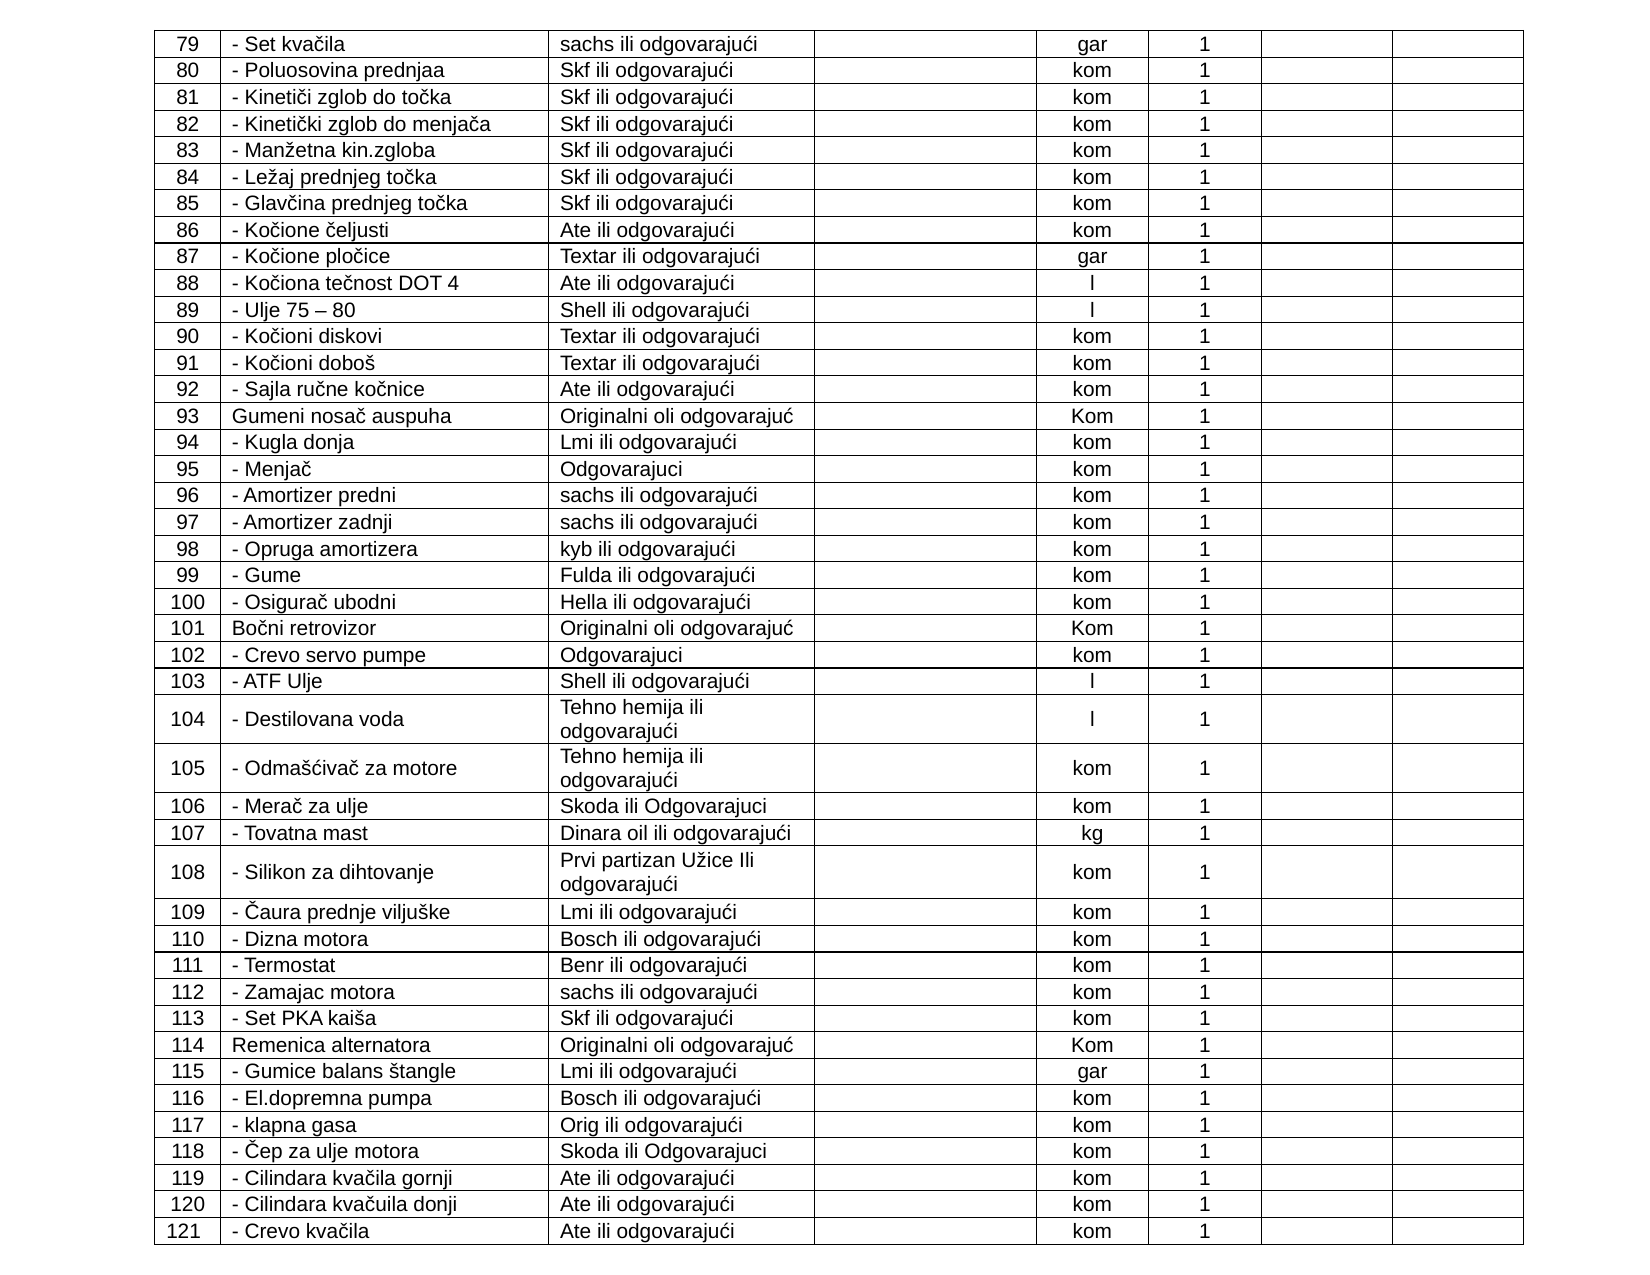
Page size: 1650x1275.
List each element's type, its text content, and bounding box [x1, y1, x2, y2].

table_cell [1262, 376, 1392, 402]
table_cell [1262, 926, 1392, 951]
table_cell [815, 403, 1036, 428]
table_cell 1 [1149, 84, 1261, 110]
table_cell [815, 509, 1036, 535]
table_cell - Gumice balans štangle [221, 1059, 548, 1084]
table_cell [1262, 31, 1392, 57]
table_cell 1 [1149, 270, 1261, 296]
table_cell 98 [155, 536, 220, 561]
table_cell [815, 31, 1036, 57]
table_cell [1393, 350, 1523, 375]
table_cell Skf ili odgovarajući [549, 137, 814, 163]
table_cell l [1037, 669, 1148, 694]
table_cell 1 [1149, 111, 1261, 136]
table_cell 1 [1149, 483, 1261, 508]
table_cell 1 [1149, 1112, 1261, 1137]
table_cell 1 [1149, 642, 1261, 667]
table_cell - Kinetički zglob do menjača [221, 111, 548, 136]
table_cell [815, 244, 1036, 269]
table_cell 1 [1149, 536, 1261, 561]
table_cell 107 [155, 820, 220, 845]
table_cell 113 [155, 1006, 220, 1031]
table_cell [1393, 562, 1523, 588]
table_cell [1262, 615, 1392, 641]
table_cell Ate ili odgovarajući [549, 1165, 814, 1190]
table_cell 80 [155, 58, 220, 83]
table_cell 83 [155, 137, 220, 163]
table_cell [815, 820, 1036, 845]
table_cell kom [1037, 430, 1148, 455]
table_cell Bosch ili odgovarajući [549, 926, 814, 951]
table_cell - El.dopremna pumpa [221, 1085, 548, 1111]
table_cell kg [1037, 820, 1148, 845]
table_cell 1 [1149, 820, 1261, 845]
table_cell 1 [1149, 1165, 1261, 1190]
table_cell 1 [1149, 217, 1261, 242]
table_cell - Sajla ručne kočnice [221, 376, 548, 402]
table_cell 91 [155, 350, 220, 375]
table_cell 1 [1149, 899, 1261, 925]
table_cell 1 [1149, 562, 1261, 588]
table_cell kom [1037, 111, 1148, 136]
table_cell [1393, 297, 1523, 322]
table_cell [1393, 899, 1523, 925]
table_cell [1262, 1112, 1392, 1137]
table_cell 120 [155, 1191, 220, 1217]
table_cell kom [1037, 323, 1148, 349]
table_cell [1262, 953, 1392, 978]
table_cell Odgovarajuci [549, 456, 814, 482]
table_cell 101 [155, 615, 220, 641]
table_cell kom [1037, 1006, 1148, 1031]
table_cell - Gume [221, 562, 548, 588]
table_cell [815, 536, 1036, 561]
table_cell [1262, 589, 1392, 614]
table_cell Benr ili odgovarajući [549, 953, 814, 978]
table_cell Originalni oli odgovarajuć [549, 615, 814, 641]
table_cell [1262, 820, 1392, 845]
table_cell 84 [155, 164, 220, 189]
table_cell 116 [155, 1085, 220, 1111]
table_cell [1262, 137, 1392, 163]
table_cell 1 [1149, 1032, 1261, 1058]
table_cell Bočni retrovizor [221, 615, 548, 641]
table_cell kom [1037, 1138, 1148, 1164]
table_cell [815, 1006, 1036, 1031]
table_cell Skoda ili Odgovarajuci [549, 793, 814, 818]
table_cell sachs ili odgovarajući [549, 31, 814, 57]
table_cell [1262, 350, 1392, 375]
table_cell [1393, 1032, 1523, 1058]
table_cell Hella ili odgovarajući [549, 589, 814, 614]
table_cell kom [1037, 137, 1148, 163]
table_cell [1262, 403, 1392, 428]
table_cell [1262, 297, 1392, 322]
table_cell kom [1037, 483, 1148, 508]
table_cell [815, 1165, 1036, 1190]
table_cell kom [1037, 1191, 1148, 1217]
table_cell - Ležaj prednjeg točka [221, 164, 548, 189]
table_cell [815, 589, 1036, 614]
table_cell [815, 323, 1036, 349]
table_cell 118 [155, 1138, 220, 1164]
table_cell [1393, 820, 1523, 845]
table_cell [1393, 979, 1523, 1004]
table_cell 1 [1149, 430, 1261, 455]
table_cell [815, 1032, 1036, 1058]
table_cell 1 [1149, 1191, 1261, 1217]
table_cell - Set PKA kaiša [221, 1006, 548, 1031]
table_cell [1393, 926, 1523, 951]
table_cell kom [1037, 744, 1148, 792]
table_cell [815, 953, 1036, 978]
table_cell - Kočioni doboš [221, 350, 548, 375]
table_cell 104 [155, 695, 220, 743]
table_cell 1 [1149, 456, 1261, 482]
table_cell [1262, 456, 1392, 482]
table_cell [815, 793, 1036, 818]
table_cell 1 [1149, 190, 1261, 216]
table_cell Ate ili odgovarajući [549, 217, 814, 242]
table_cell - Kočione čeljusti [221, 217, 548, 242]
table_cell [1393, 589, 1523, 614]
table_cell Originalni oli odgovarajuć [549, 403, 814, 428]
table_cell 106 [155, 793, 220, 818]
table_cell kom [1037, 58, 1148, 83]
table_cell kyb ili odgovarajući [549, 536, 814, 561]
table_cell Kom [1037, 1032, 1148, 1058]
table_cell [815, 926, 1036, 951]
table_cell Skf ili odgovarajući [549, 164, 814, 189]
table_cell Odgovarajuci [549, 642, 814, 667]
table_cell [1393, 1059, 1523, 1084]
table_cell [1262, 217, 1392, 242]
table_cell 1 [1149, 926, 1261, 951]
table_cell 109 [155, 899, 220, 925]
table_cell [1262, 1006, 1392, 1031]
table_cell 112 [155, 979, 220, 1004]
table_cell [1262, 979, 1392, 1004]
table_cell [1262, 642, 1392, 667]
table_cell [1393, 509, 1523, 535]
table_cell kom [1037, 217, 1148, 242]
table_cell [1262, 111, 1392, 136]
table_cell - Crevo kvačila [221, 1218, 548, 1243]
table_cell 94 [155, 430, 220, 455]
table_cell [1262, 899, 1392, 925]
table_cell kom [1037, 350, 1148, 375]
table_cell [1262, 270, 1392, 296]
table_cell [1393, 1112, 1523, 1137]
table_cell [815, 642, 1036, 667]
table_cell Tehno hemija ili odgovarajući [549, 744, 814, 792]
table_cell 79 [155, 31, 220, 57]
table_cell sachs ili odgovarajući [549, 483, 814, 508]
table_cell 99 [155, 562, 220, 588]
table_cell [1262, 562, 1392, 588]
table_cell 1 [1149, 979, 1261, 1004]
table_cell Skf ili odgovarajući [549, 58, 814, 83]
table_cell [815, 1085, 1036, 1111]
table_cell Textar ili odgovarajući [549, 323, 814, 349]
table_cell Remenica alternatora [221, 1032, 548, 1058]
table_cell [1393, 846, 1523, 898]
table_cell 108 [155, 846, 220, 898]
table_cell Tehno hemija ili odgovarajući [549, 695, 814, 743]
table_cell kom [1037, 846, 1148, 898]
table_cell - Destilovana voda [221, 695, 548, 743]
table_cell [1262, 1138, 1392, 1164]
table_cell [1393, 642, 1523, 667]
table_cell Kom [1037, 615, 1148, 641]
table_cell 97 [155, 509, 220, 535]
table_cell [815, 1059, 1036, 1084]
table_cell [1393, 695, 1523, 743]
table_cell [1262, 1059, 1392, 1084]
table_cell [815, 695, 1036, 743]
table_cell [1393, 164, 1523, 189]
table_cell [1262, 58, 1392, 83]
table_cell kom [1037, 953, 1148, 978]
table_cell 1 [1149, 31, 1261, 57]
table_cell Dinara oil ili odgovarajući [549, 820, 814, 845]
table_cell 82 [155, 111, 220, 136]
table_cell 105 [155, 744, 220, 792]
table_cell 1 [1149, 1138, 1261, 1164]
table_cell [1393, 31, 1523, 57]
table_cell Gumeni nosač auspuha [221, 403, 548, 428]
table_cell - Silikon za dihtovanje [221, 846, 548, 898]
table_cell 1 [1149, 244, 1261, 269]
table_cell [1393, 615, 1523, 641]
table_cell 1 [1149, 953, 1261, 978]
table_cell 96 [155, 483, 220, 508]
table_cell 1 [1149, 58, 1261, 83]
table_cell 102 [155, 642, 220, 667]
table_cell [1393, 84, 1523, 110]
table_cell [1393, 1165, 1523, 1190]
table_cell [1262, 323, 1392, 349]
table_cell 1 [1149, 744, 1261, 792]
table_cell [815, 562, 1036, 588]
table_cell 1 [1149, 1085, 1261, 1111]
table_cell gar [1037, 244, 1148, 269]
table_cell 86 [155, 217, 220, 242]
table_cell - Manžetna kin.zgloba [221, 137, 548, 163]
table_cell Originalni oli odgovarajuć [549, 1032, 814, 1058]
table_cell - klapna gasa [221, 1112, 548, 1137]
table_cell Skf ili odgovarajući [549, 84, 814, 110]
table_cell [1393, 793, 1523, 818]
table_cell - Osigurač ubodni [221, 589, 548, 614]
table_cell [1393, 190, 1523, 216]
table_cell [815, 483, 1036, 508]
table_cell kom [1037, 536, 1148, 561]
table_cell - Čep za ulje motora [221, 1138, 548, 1164]
table_cell [1262, 483, 1392, 508]
table_cell 1 [1149, 793, 1261, 818]
table_cell 114 [155, 1032, 220, 1058]
table_cell l [1037, 695, 1148, 743]
table_cell Textar ili odgovarajući [549, 350, 814, 375]
table_cell Ate ili odgovarajući [549, 1218, 814, 1243]
table_cell 115 [155, 1059, 220, 1084]
table_cell [1262, 793, 1392, 818]
table_cell 1 [1149, 297, 1261, 322]
table_cell [815, 58, 1036, 83]
table_cell [815, 217, 1036, 242]
table_cell 117 [155, 1112, 220, 1137]
table_cell [1262, 84, 1392, 110]
table_cell - Crevo servo pumpe [221, 642, 548, 667]
table_cell kom [1037, 456, 1148, 482]
table_cell Ate ili odgovarajući [549, 270, 814, 296]
table_cell 119 [155, 1165, 220, 1190]
table_cell [1262, 744, 1392, 792]
table_cell 90 [155, 323, 220, 349]
table_cell [1262, 190, 1392, 216]
table_cell [815, 1218, 1036, 1243]
table_cell [1393, 137, 1523, 163]
table_cell kom [1037, 376, 1148, 402]
table_cell [815, 430, 1036, 455]
table_cell [815, 376, 1036, 402]
table_cell [1393, 1218, 1523, 1243]
table_cell - Glavčina prednjeg točka [221, 190, 548, 216]
table_cell [815, 979, 1036, 1004]
table_cell 100 [155, 589, 220, 614]
table_cell Bosch ili odgovarajući [549, 1085, 814, 1111]
table_cell 1 [1149, 1218, 1261, 1243]
table_cell - Cilindara kvačuila donji [221, 1191, 548, 1217]
table_cell - Dizna motora [221, 926, 548, 951]
table_cell Lmi ili odgovarajući [549, 1059, 814, 1084]
table_cell 1 [1149, 1059, 1261, 1084]
table_cell kom [1037, 1112, 1148, 1137]
table_cell [815, 669, 1036, 694]
table_cell 85 [155, 190, 220, 216]
table_cell - Kočione pločice [221, 244, 548, 269]
table_cell kom [1037, 190, 1148, 216]
table_cell gar [1037, 1059, 1148, 1084]
table_cell [1262, 509, 1392, 535]
table_cell 1 [1149, 1006, 1261, 1031]
table_cell Shell ili odgovarajući [549, 297, 814, 322]
table_cell 1 [1149, 695, 1261, 743]
table_cell Skoda ili Odgovarajuci [549, 1138, 814, 1164]
table_cell - Kočioni diskovi [221, 323, 548, 349]
table_cell 1 [1149, 403, 1261, 428]
table_cell [1262, 536, 1392, 561]
table_cell kom [1037, 1218, 1148, 1243]
table_cell Ate ili odgovarajući [549, 1191, 814, 1217]
table_cell Kom [1037, 403, 1148, 428]
table_cell 110 [155, 926, 220, 951]
table_cell 95 [155, 456, 220, 482]
table_cell kom [1037, 562, 1148, 588]
table_cell - Poluosovina prednjaa [221, 58, 548, 83]
table_cell 1 [1149, 846, 1261, 898]
table_cell [1393, 1191, 1523, 1217]
table_cell Lmi ili odgovarajući [549, 899, 814, 925]
table_cell [815, 111, 1036, 136]
table_cell - Zamajac motora [221, 979, 548, 1004]
table_cell 1 [1149, 350, 1261, 375]
table_cell [1262, 1165, 1392, 1190]
table_cell l [1037, 270, 1148, 296]
table_cell - Menjač [221, 456, 548, 482]
table_cell Textar ili odgovarajući [549, 244, 814, 269]
table_cell [815, 744, 1036, 792]
table_cell 92 [155, 376, 220, 402]
table_cell 1 [1149, 509, 1261, 535]
table_cell - Kinetiči zglob do točka [221, 84, 548, 110]
table_cell 121 [155, 1218, 220, 1243]
table_cell [1393, 744, 1523, 792]
table_cell - Merač za ulje [221, 793, 548, 818]
table_cell [815, 270, 1036, 296]
table_cell kom [1037, 589, 1148, 614]
table_cell Prvi partizan Užice Ili odgovarajući [549, 846, 814, 898]
table_cell [1262, 1218, 1392, 1243]
table_cell - Ulje 75 – 80 [221, 297, 548, 322]
table_cell - Termostat [221, 953, 548, 978]
table_cell [1393, 111, 1523, 136]
table_cell - Odmašćivač za motore [221, 744, 548, 792]
table_cell [1393, 270, 1523, 296]
table_cell [1393, 217, 1523, 242]
table_cell [815, 1138, 1036, 1164]
table_cell [815, 846, 1036, 898]
table_cell 1 [1149, 589, 1261, 614]
table_cell - Kočiona tečnost DOT 4 [221, 270, 548, 296]
table_cell [815, 615, 1036, 641]
table_cell kom [1037, 164, 1148, 189]
table_cell [1393, 456, 1523, 482]
table_cell 103 [155, 669, 220, 694]
table_cell 87 [155, 244, 220, 269]
table_cell [1262, 846, 1392, 898]
table_cell [1393, 536, 1523, 561]
table_cell kom [1037, 1085, 1148, 1111]
table_cell [815, 1112, 1036, 1137]
table_cell kom [1037, 979, 1148, 1004]
table_cell [1262, 1191, 1392, 1217]
table_cell [1393, 323, 1523, 349]
table_cell [1393, 403, 1523, 428]
table_cell - Amortizer zadnji [221, 509, 548, 535]
table_cell Ate ili odgovarajući [549, 376, 814, 402]
table_cell 1 [1149, 615, 1261, 641]
table_cell [1262, 1085, 1392, 1111]
table_cell [815, 164, 1036, 189]
table_cell [815, 899, 1036, 925]
table_cell Orig ili odgovarajući [549, 1112, 814, 1137]
table_cell 93 [155, 403, 220, 428]
table_cell [1262, 430, 1392, 455]
table_cell 1 [1149, 137, 1261, 163]
table_cell kom [1037, 1165, 1148, 1190]
table_cell sachs ili odgovarajući [549, 979, 814, 1004]
table_cell kom [1037, 926, 1148, 951]
table_cell - Tovatna mast [221, 820, 548, 845]
table_cell - Set kvačila [221, 31, 548, 57]
table_cell - Amortizer predni [221, 483, 548, 508]
table_cell 1 [1149, 164, 1261, 189]
table_cell kom [1037, 84, 1148, 110]
table_cell [815, 456, 1036, 482]
table_cell l [1037, 297, 1148, 322]
table_cell - Čaura prednje viljuške [221, 899, 548, 925]
table_cell - Cilindara kvačila gornji [221, 1165, 548, 1190]
table_cell [1262, 244, 1392, 269]
table_cell [815, 137, 1036, 163]
table_cell [815, 1191, 1036, 1217]
table_cell [1393, 376, 1523, 402]
table_cell [1262, 1032, 1392, 1058]
table_cell - Kugla donja [221, 430, 548, 455]
table_cell gar [1037, 31, 1148, 57]
table_cell [1393, 244, 1523, 269]
table_cell 1 [1149, 376, 1261, 402]
table_cell sachs ili odgovarajući [549, 509, 814, 535]
table_cell - ATF Ulje [221, 669, 548, 694]
table_cell Skf ili odgovarajući [549, 190, 814, 216]
table_cell 88 [155, 270, 220, 296]
table_cell Fulda ili odgovarajući [549, 562, 814, 588]
table_cell 1 [1149, 323, 1261, 349]
table_cell [1393, 483, 1523, 508]
table_cell kom [1037, 899, 1148, 925]
table_cell Shell ili odgovarajući [549, 669, 814, 694]
table_cell [1393, 1085, 1523, 1111]
table_cell [1393, 1006, 1523, 1031]
table_cell kom [1037, 793, 1148, 818]
table_cell [1393, 58, 1523, 83]
table_cell [1393, 1138, 1523, 1164]
table_cell [815, 190, 1036, 216]
table_cell [1262, 164, 1392, 189]
table_cell 81 [155, 84, 220, 110]
table_cell Skf ili odgovarajući [549, 1006, 814, 1031]
table_cell 111 [155, 953, 220, 978]
table_cell [1393, 669, 1523, 694]
table_cell [815, 350, 1036, 375]
table_cell 1 [1149, 669, 1261, 694]
table_cell Lmi ili odgovarajući [549, 430, 814, 455]
table_cell 89 [155, 297, 220, 322]
table_cell Skf ili odgovarajući [549, 111, 814, 136]
table_cell [815, 297, 1036, 322]
table_cell [1393, 953, 1523, 978]
table_cell [1393, 430, 1523, 455]
table_cell [1262, 669, 1392, 694]
table_cell kom [1037, 509, 1148, 535]
table_cell kom [1037, 642, 1148, 667]
table_cell [815, 84, 1036, 110]
table_cell [1262, 695, 1392, 743]
table_cell - Opruga amortizera [221, 536, 548, 561]
